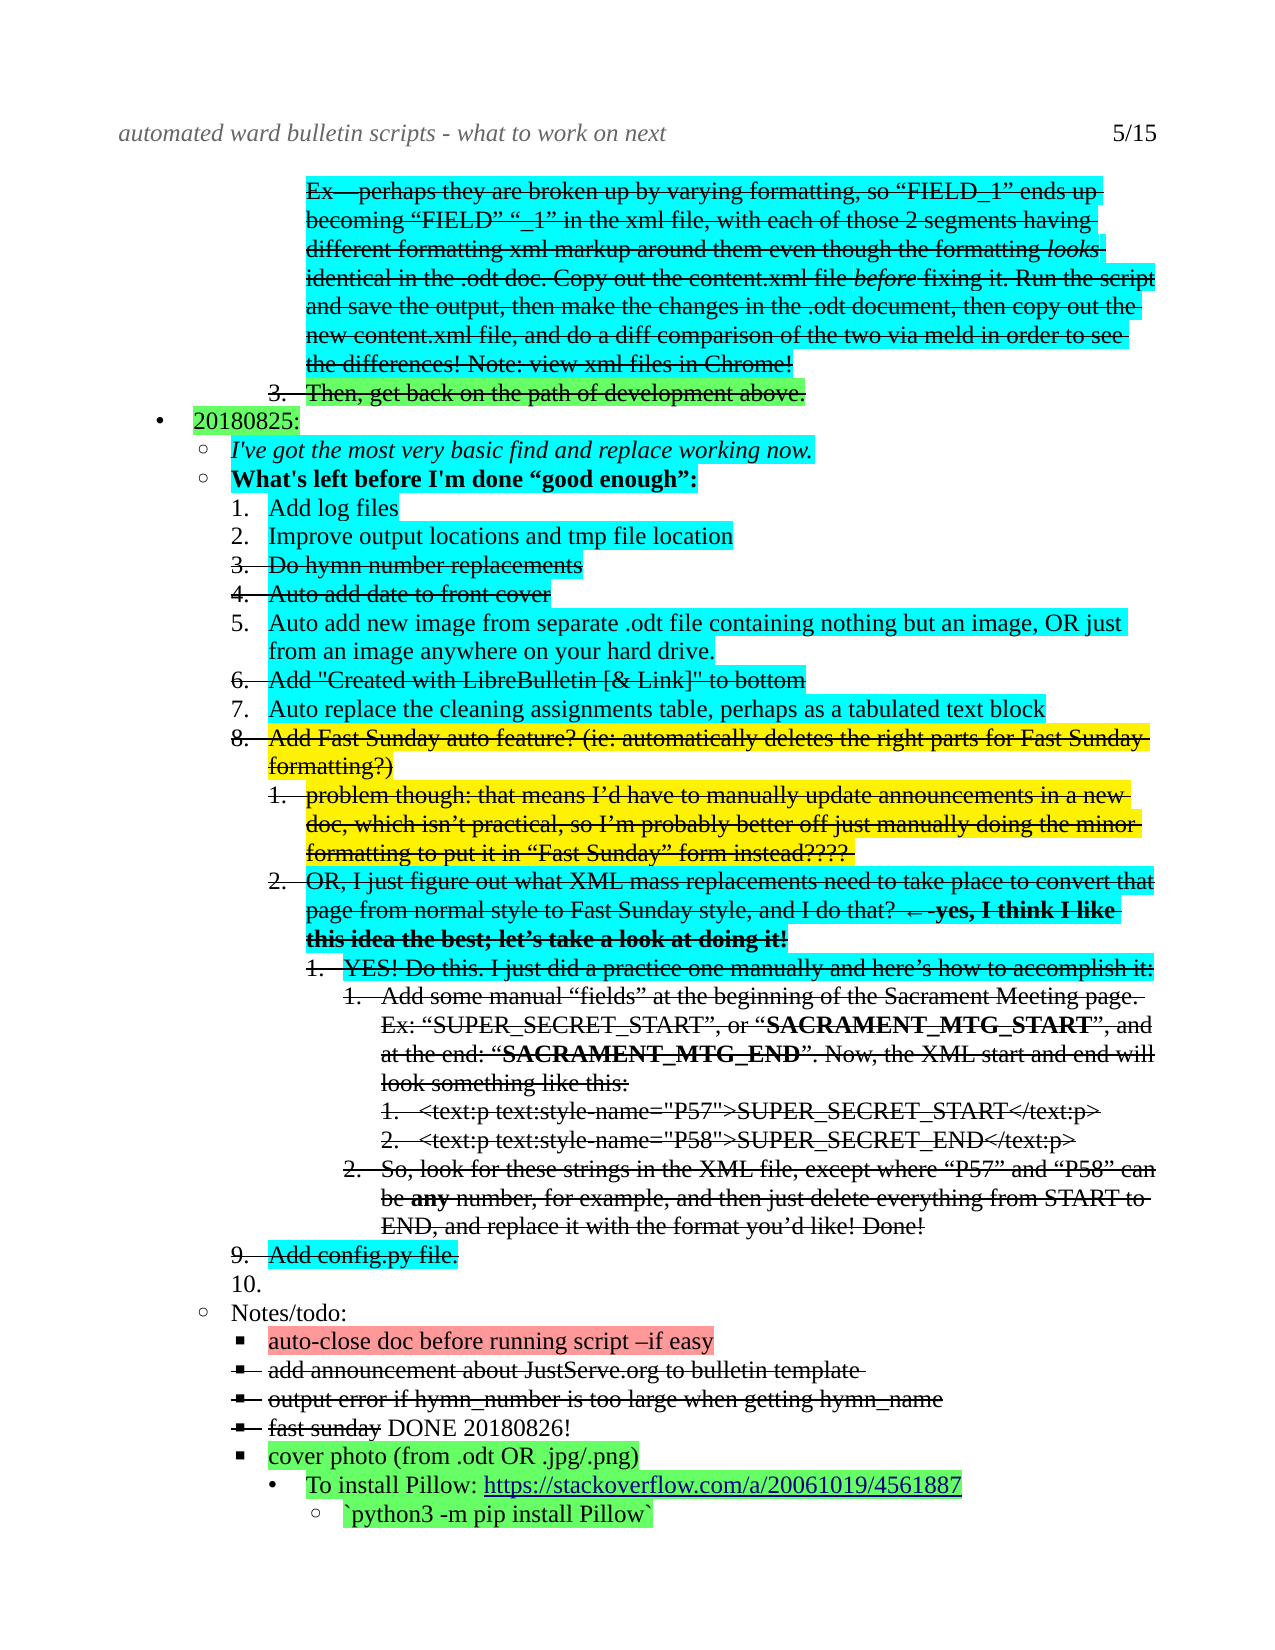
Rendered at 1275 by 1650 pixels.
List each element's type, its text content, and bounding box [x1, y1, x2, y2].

list YES! Do this. I just did a practice one manually and here’s how to accomplish it: [306, 953, 1157, 981]
list OR, I just figure out what XML mass replacements need to take place to convert that page from normal style to Fast Sunday style, and I do that? ←-yes, I think I like this idea the best; let’s take a look at doing it! [268, 866, 1157, 953]
list Notes/todo: [193, 1298, 1157, 1326]
list 20180825: [156, 406, 1157, 435]
list To install Pillow: https://stackoverflow.com/a/20061019/4561887 [268, 1470, 1157, 1499]
list Then, get back on the path of development above. [268, 378, 1157, 406]
list Ex—perhaps they are broken up by varying formatting, so “FIELD_1” ends up becoming “FIELD” “_1” in the xml file, with each of those 2 segments having different formatting xml markup around them even though the formatting looks identical in the .odt doc. Copy out the content.xml file before fixing it. Run the script and save the output, then make the changes in the .odt document, then copy out the new content.xml file, and do a diff comparison of the two via meld in order to see the differences! Note: view xml files in Chrome! [268, 176, 1157, 378]
list Add "Created with LibreBulletin [& Link]" to bottom [231, 665, 1157, 694]
list <text:p text:style-name="P57">SUPER_SECRET_START</text:p> [381, 1096, 1157, 1125]
list fast sunday DONE 20180826! [231, 1413, 1157, 1441]
list Do hymn number replacements [231, 550, 1157, 579]
list What's left before I'm done “good enough”: [193, 464, 1157, 493]
list output error if hymn_number is too large when getting hymn_name [231, 1384, 1157, 1413]
list `python3 -m pip install Pillow` [306, 1499, 1157, 1528]
list problem though: that means I’d have to manually update announcements in a new doc, which isn’t practical, so I’m probably better off just manually doing the minor formatting to put it in “Fast Sunday” form instead???? [268, 780, 1157, 866]
list Add config.py file. [231, 1240, 1157, 1269]
list Improve output locations and tmp file location [231, 521, 1157, 550]
list Add log files [231, 493, 1157, 521]
list Auto replace the cleaning assignments table, perhaps as a tabulated text block [231, 694, 1157, 723]
list Auto add date to front cover [231, 579, 1157, 608]
list cover photo (from .odt OR .jpg/.png) [231, 1441, 1157, 1470]
list Add some manual “fields” at the beginning of the Sacrament Meeting page. Ex: “SUPER_SECRET_START”, or “SACRAMENT_MTG_START”, and at the end: “SACRAMENT_MTG_END”. Now, the XML start and end will look something like this: [343, 981, 1157, 1096]
list So, look for these strings in the XML file, except where “P57” and “P58” can be any number, for example, and then just delete everything from START to END, and replace it with the format you’d like! Done! [343, 1154, 1157, 1240]
list add announcement about JustServe.org to bulletin template [231, 1355, 1157, 1384]
list I've got the most very basic find and replace working now. [193, 435, 1157, 464]
list <text:p text:style-name="P58">SUPER_SECRET_END</text:p> [381, 1125, 1157, 1154]
list Auto add new image from separate .odt file containing nothing but an image, OR just from an image anywhere on your hard drive. [231, 608, 1157, 665]
list Add Fast Sunday auto feature? (ie: automatically deletes the right parts for Fast Sunday formatting?) [231, 723, 1157, 780]
list auto-close doc before running script –if easy [231, 1326, 1157, 1355]
